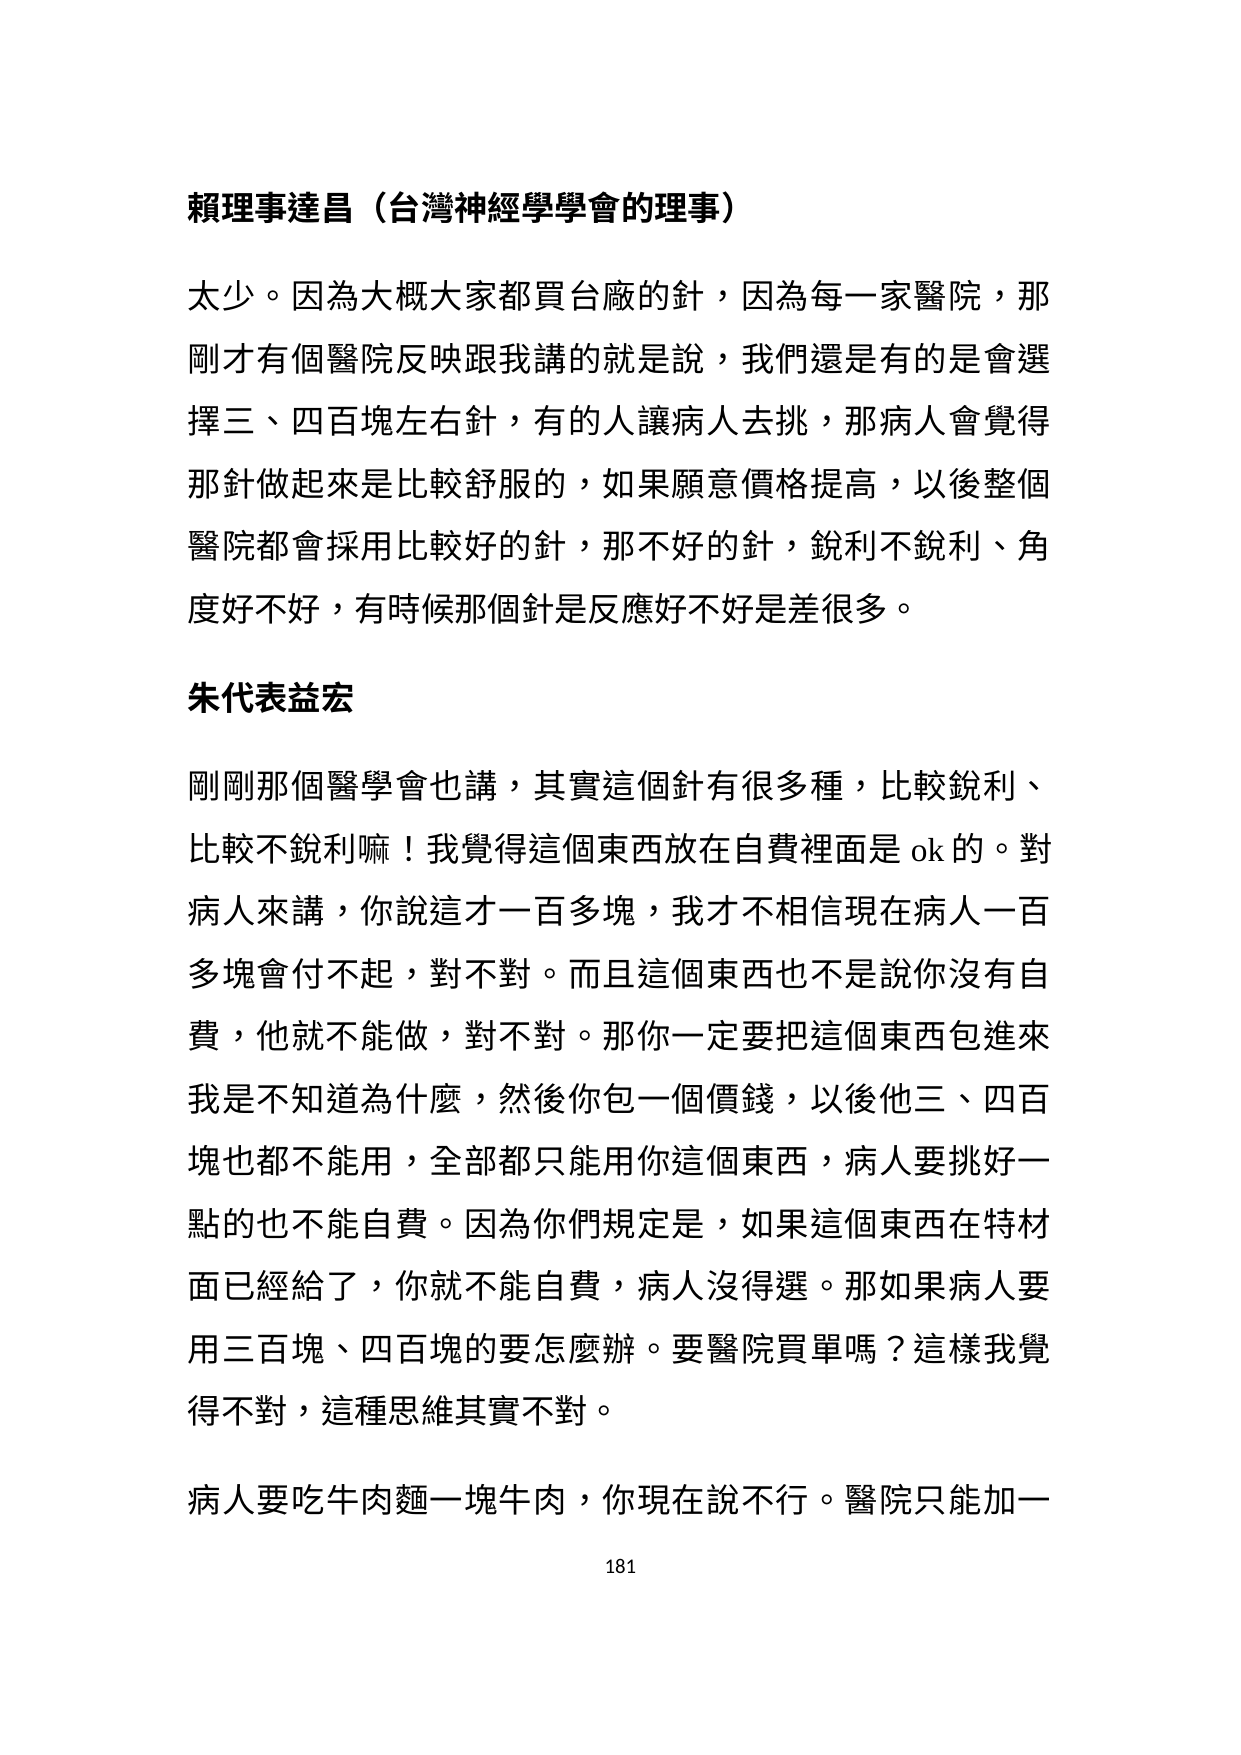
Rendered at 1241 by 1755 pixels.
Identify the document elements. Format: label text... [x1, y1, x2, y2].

text 病人要吃牛肉麵一塊牛肉，你現在說不行。醫院只能加一 [187, 1457, 1053, 1519]
text 賴理事達昌（台灣神經學學會的理事） [187, 164, 1053, 227]
text 剛剛那個醫學會也講，其實這個針有很多種，比較銳利、比較不銳利嘛！我覺得這個東西放在自費裡面是ok的。對病人來講，你說這才一百多塊，我才不相信現在病人一百多塊會付不起，對不對。而且這個東西也不是說你沒有自費，他就不能做，對不對。那你一定要把這個東西包進來，我是不知道為什麼，然後你包一個價錢，以後他三、四百塊也都不能用，全部都只能用你這個東西，病人要挑好一點的也不能自費。因為你們規定是，如果這個東西在特材面已經給了，你就不能自費，病人沒得選。那如果病人要用三百塊、四百塊的要怎麼辦。要醫院買單嗎？這樣我覺得不對，這種思維其實不對。 [187, 743, 1053, 1430]
text 朱代表益宏 [187, 654, 1053, 717]
text 太少。因為大概大家都買台廠的針，因為每一家醫院，那剛才有個醫院反映跟我講的就是說，我們還是有的是會選擇三、四百塊左右針，有的人讓病人去挑，那病人會覺得那針做起來是比較舒服的，如果願意價格提高，以後整個醫院都會採用比較好的針，那不好的針，銳利不銳利、角度好不好，有時候那個針是反應好不好是差很多。 [187, 253, 1053, 628]
